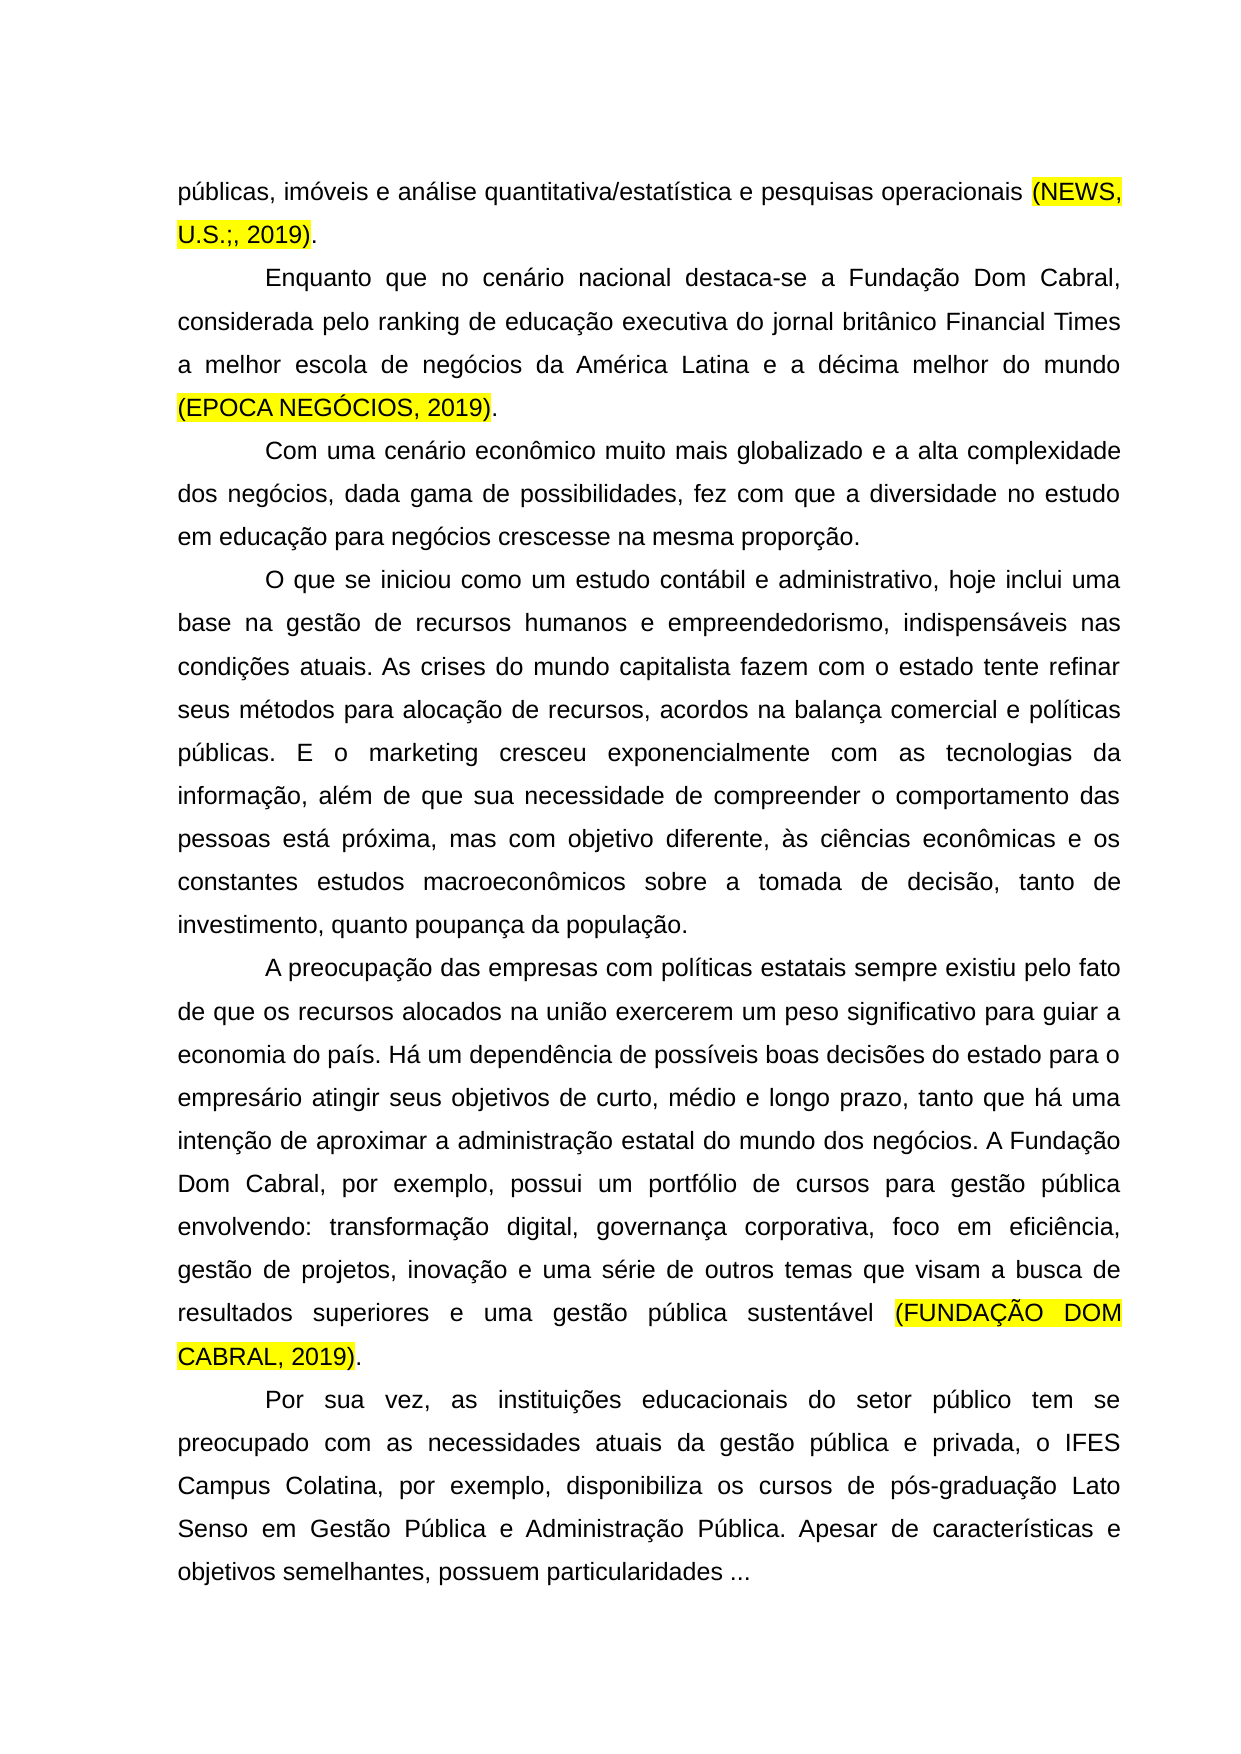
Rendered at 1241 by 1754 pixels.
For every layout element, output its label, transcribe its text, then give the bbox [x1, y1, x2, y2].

text Por sua vez, as instituições educacionais do setor público tem se preocupado com as necessidades atuais da gestão pública e privada, o IFES Campus Colatina, por exemplo, disponibiliza os cursos de pós-graduação Lato Senso em Gestão Pública e Administração Pública. Apesar de características e objetivos semelhantes, possuem particularidades ... [177, 1385, 1122, 1586]
text A preocupação das empresas com políticas estatais sempre existiu pelo fato de que os recursos alocados na união exercerem um peso significativo para guiar a economia do país. Há um dependência de possíveis boas decisões do estado para o empresário atingir seus objetivos de curto, médio e longo prazo, tanto que há uma intenção de aproximar a administração estatal do mundo dos negócios. A Fundação Dom Cabral, por exemplo, possui um portfólio de cursos para gestão pública envolvendo: transformação digital, governança corporativa, foco em eficiência, gestão de projetos, inovação e uma série de outros temas que visam a busca de resultados superiores e uma gestão pública sustentável (FUNDAÇÃO DOM CABRAL, 2019). [177, 953, 1122, 1370]
text Com uma cenário econômico muito mais globalizado e a alta complexidade dos negócios, dada gama de possibilidades, fez com que a diversidade no estudo em educação para negócios crescesse na mesma proporção. [177, 436, 1122, 551]
text públicas, imóveis e análise quantitativa/estatística e pesquisas operacionais (NEWS, U.S.;, 2019). [177, 177, 1122, 249]
text Enquanto que no cenário nacional destaca-se a Fundação Dom Cabral, considerada pelo ranking de educação executiva do jornal britânico Financial Times a melhor escola de negócios da América Latina e a décima melhor do mundo (EPOCA NEGÓCIOS, 2019). [177, 263, 1122, 422]
text O que se iniciou como um estudo contábil e administrativo, hoje inclui uma base na gestão de recursos humanos e empreendedorismo, indispensáveis nas condições atuais. As crises do mundo capitalista fazem com o estado tente refinar seus métodos para alocação de recursos, acordos na balança comercial e políticas públicas. E o marketing cresceu exponencialmente com as tecnologias da informação, além de que sua necessidade de compreender o comportamento das pessoas está próxima, mas com objetivo diferente, às ciências econômicas e os constantes estudos macroeconômicos sobre a tomada de decisão, tanto de investimento, quanto poupança da população. [177, 565, 1122, 939]
